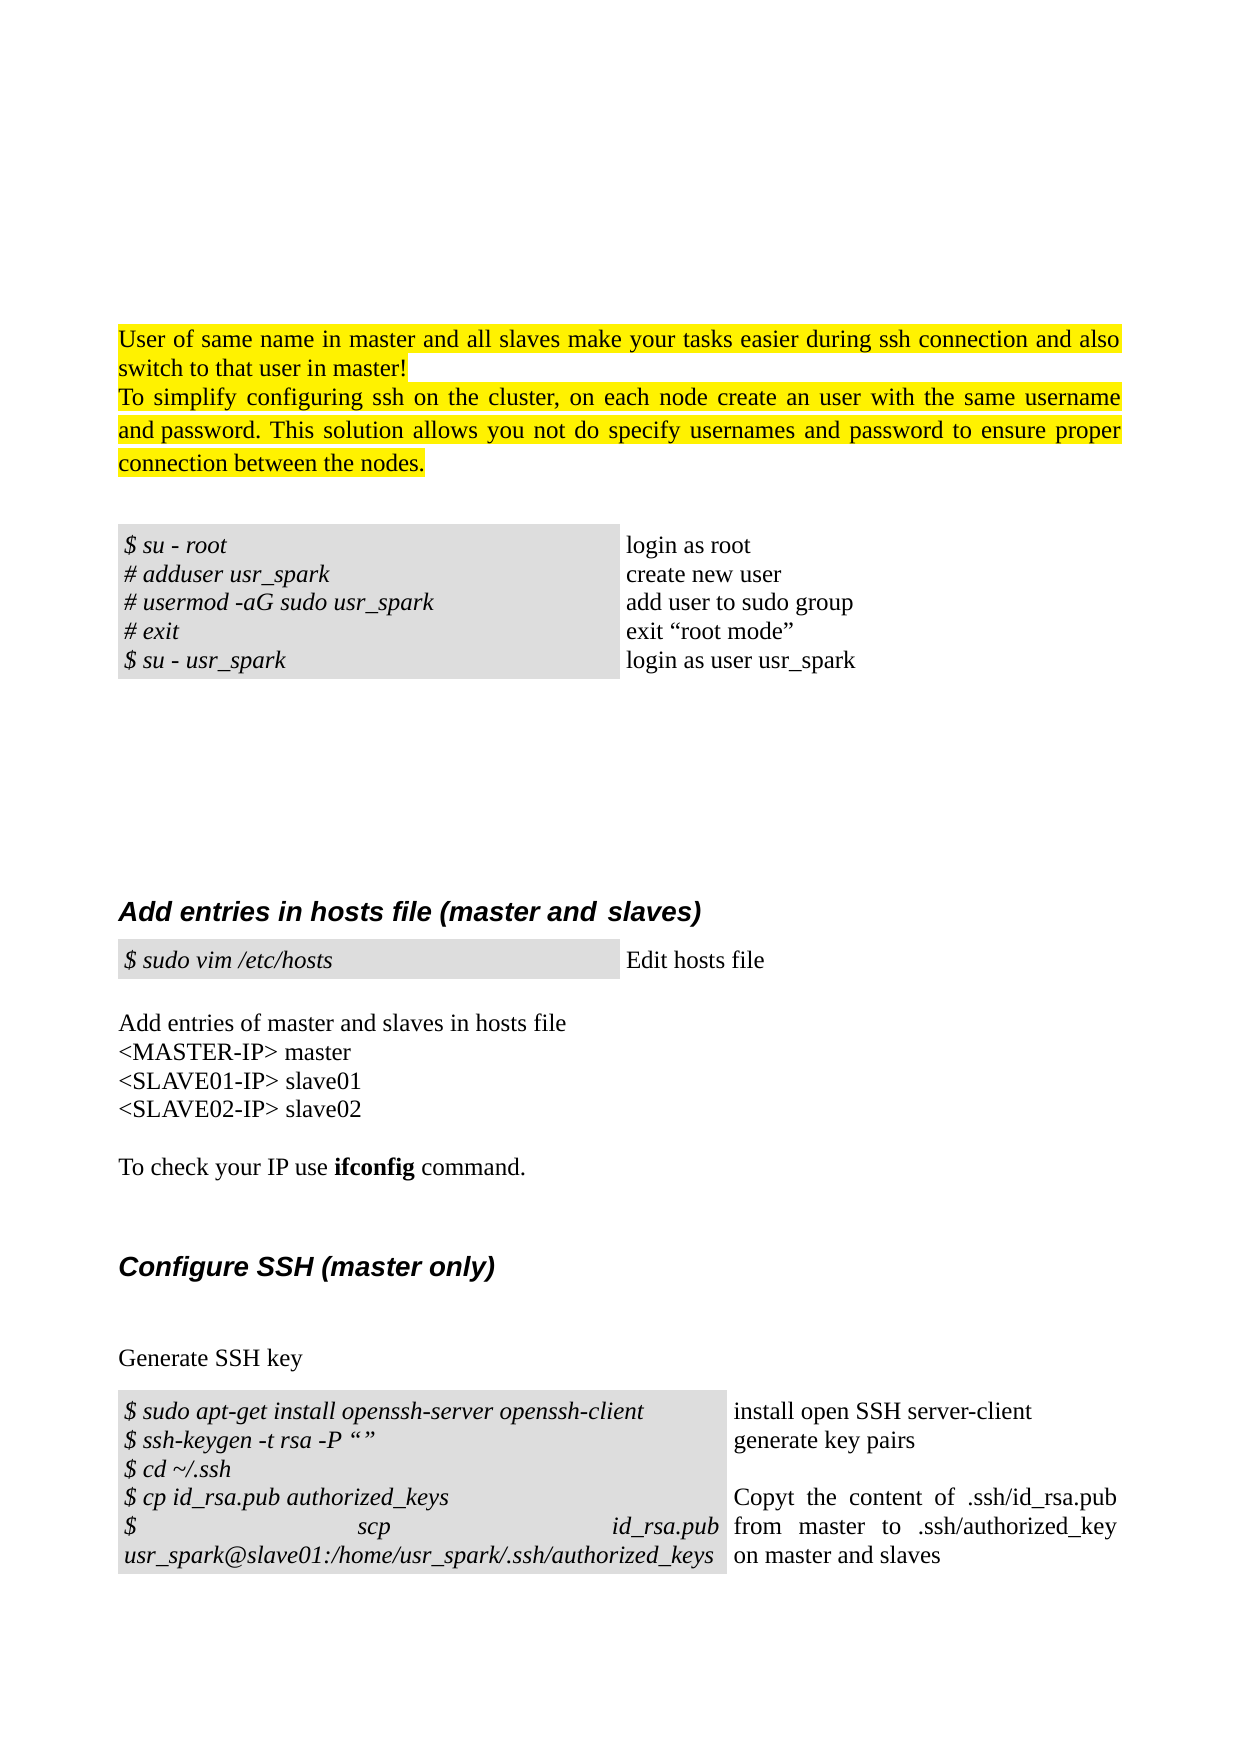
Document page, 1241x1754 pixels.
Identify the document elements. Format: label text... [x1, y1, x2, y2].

table_header $ sudo vim /etc/hosts [118, 939, 620, 979]
table_header login as root create new user add user to sudo group exit “root mode” login as user usr_spark [620, 524, 1122, 679]
text Generate SSH key [118, 1343, 1122, 1372]
text <MASTER-IP> master [118, 1037, 1122, 1066]
table_header $ sudo apt-get install openssh-server openssh-client $ ssh-keygen -t rsa -P “” $ cd ~/.ssh $ cp id_rsa.pub authorized_keys $ scp id_rsa.pub usr_spark@slave01:/home/usr_spark/.ssh/authorized_keys [118, 1390, 727, 1574]
table_header Edit hosts file [620, 939, 1122, 979]
text <SLAVE01-IP> slave01 [118, 1066, 1122, 1094]
text To simplify configuring ssh on the cluster, on each node create an user with the same username and password. This solution allows you not do specify usernames and password to ensure proper connection between the nodes. [118, 382, 1122, 477]
subtitle Add entries in hosts file (master and slaves) [118, 895, 1122, 927]
table_header install open SSH server-client generate key pairs Copyt the content of .ssh/id_rsa.pub from master to .ssh/authorized_key on master and slaves [728, 1390, 1123, 1574]
text <SLAVE02-IP> slave02 [118, 1094, 1122, 1123]
text Add entries of master and slaves in hosts file [118, 1008, 1122, 1037]
table_header $ su - root # adduser usr_spark # usermod -aG sudo usr_spark # exit $ su - usr_spark [118, 524, 620, 679]
text To check your IP use ifconfig command. [118, 1152, 1122, 1181]
text User of same name in master and all slaves make your tasks easier during ssh connection and also switch to that user in master! [118, 324, 1122, 382]
subtitle Configure SSH (master only) [118, 1251, 1122, 1283]
